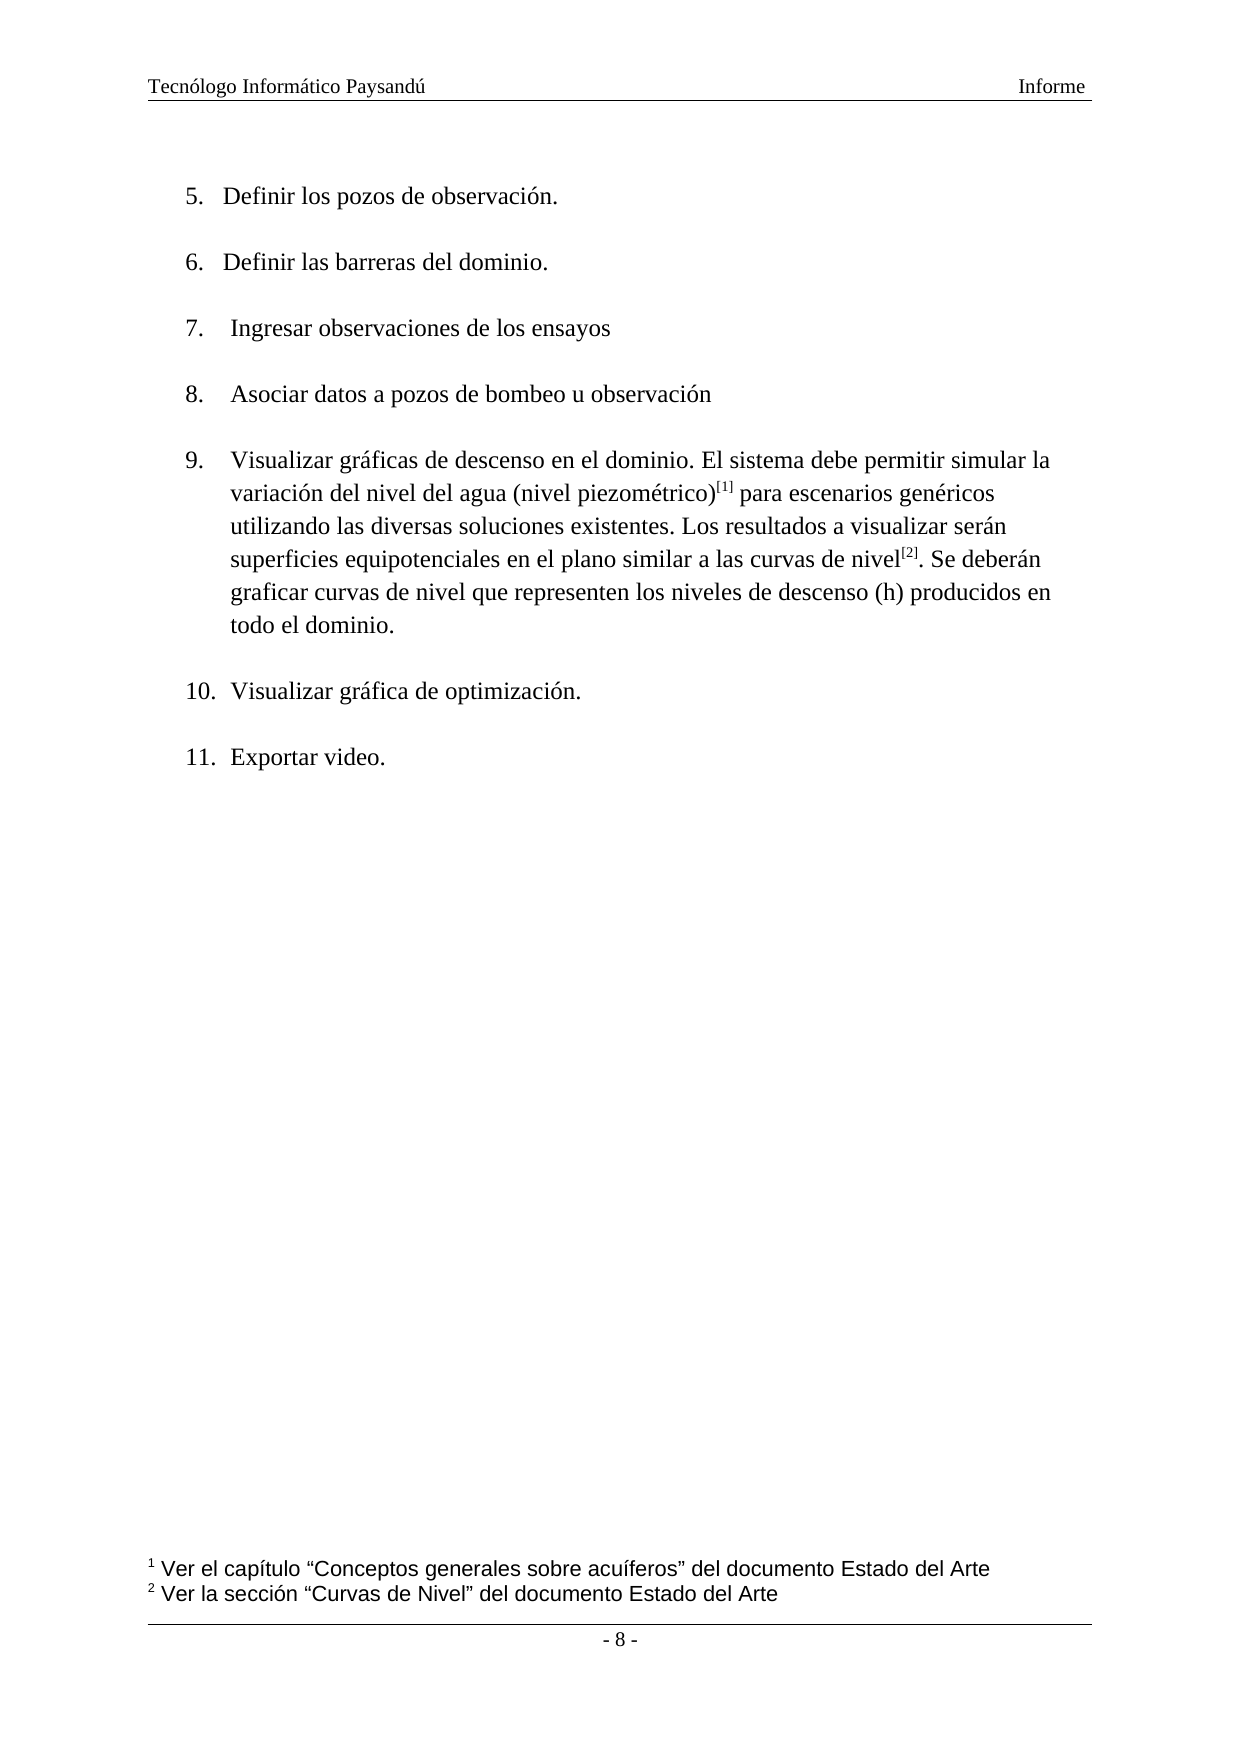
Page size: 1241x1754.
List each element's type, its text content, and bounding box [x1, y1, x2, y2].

list Asociar datos a pozos de bombeo u observación [185, 379, 1092, 408]
list Visualizar gráfica de optimización. [185, 676, 1092, 705]
list Ver la sección “Curvas de Nivel” del documento Estado del Arte [148, 1581, 1092, 1606]
list Ver el capítulo “Conceptos generales sobre acuíferos” del documento Estado del Arte [148, 1556, 1092, 1581]
list Definir las barreras del dominio. [185, 247, 1092, 276]
list Definir los pozos de observación. [185, 181, 1092, 209]
list Exportar video. [185, 742, 1092, 771]
list Ingresar observaciones de los ensayos [185, 313, 1092, 342]
list Visualizar gráficas de descenso en el dominio. El sistema debe permitir simular la variación del nivel del agua (nivel piezométrico)[] para escenarios genéricos utilizando las diversas soluciones existentes. Los resultados a visualizar serán superficies equipotenciales en el plano similar a las curvas de nivel[]. Se deberán graficar curvas de nivel que representen los niveles de descenso (h) producidos en todo el dominio. [185, 445, 1092, 639]
